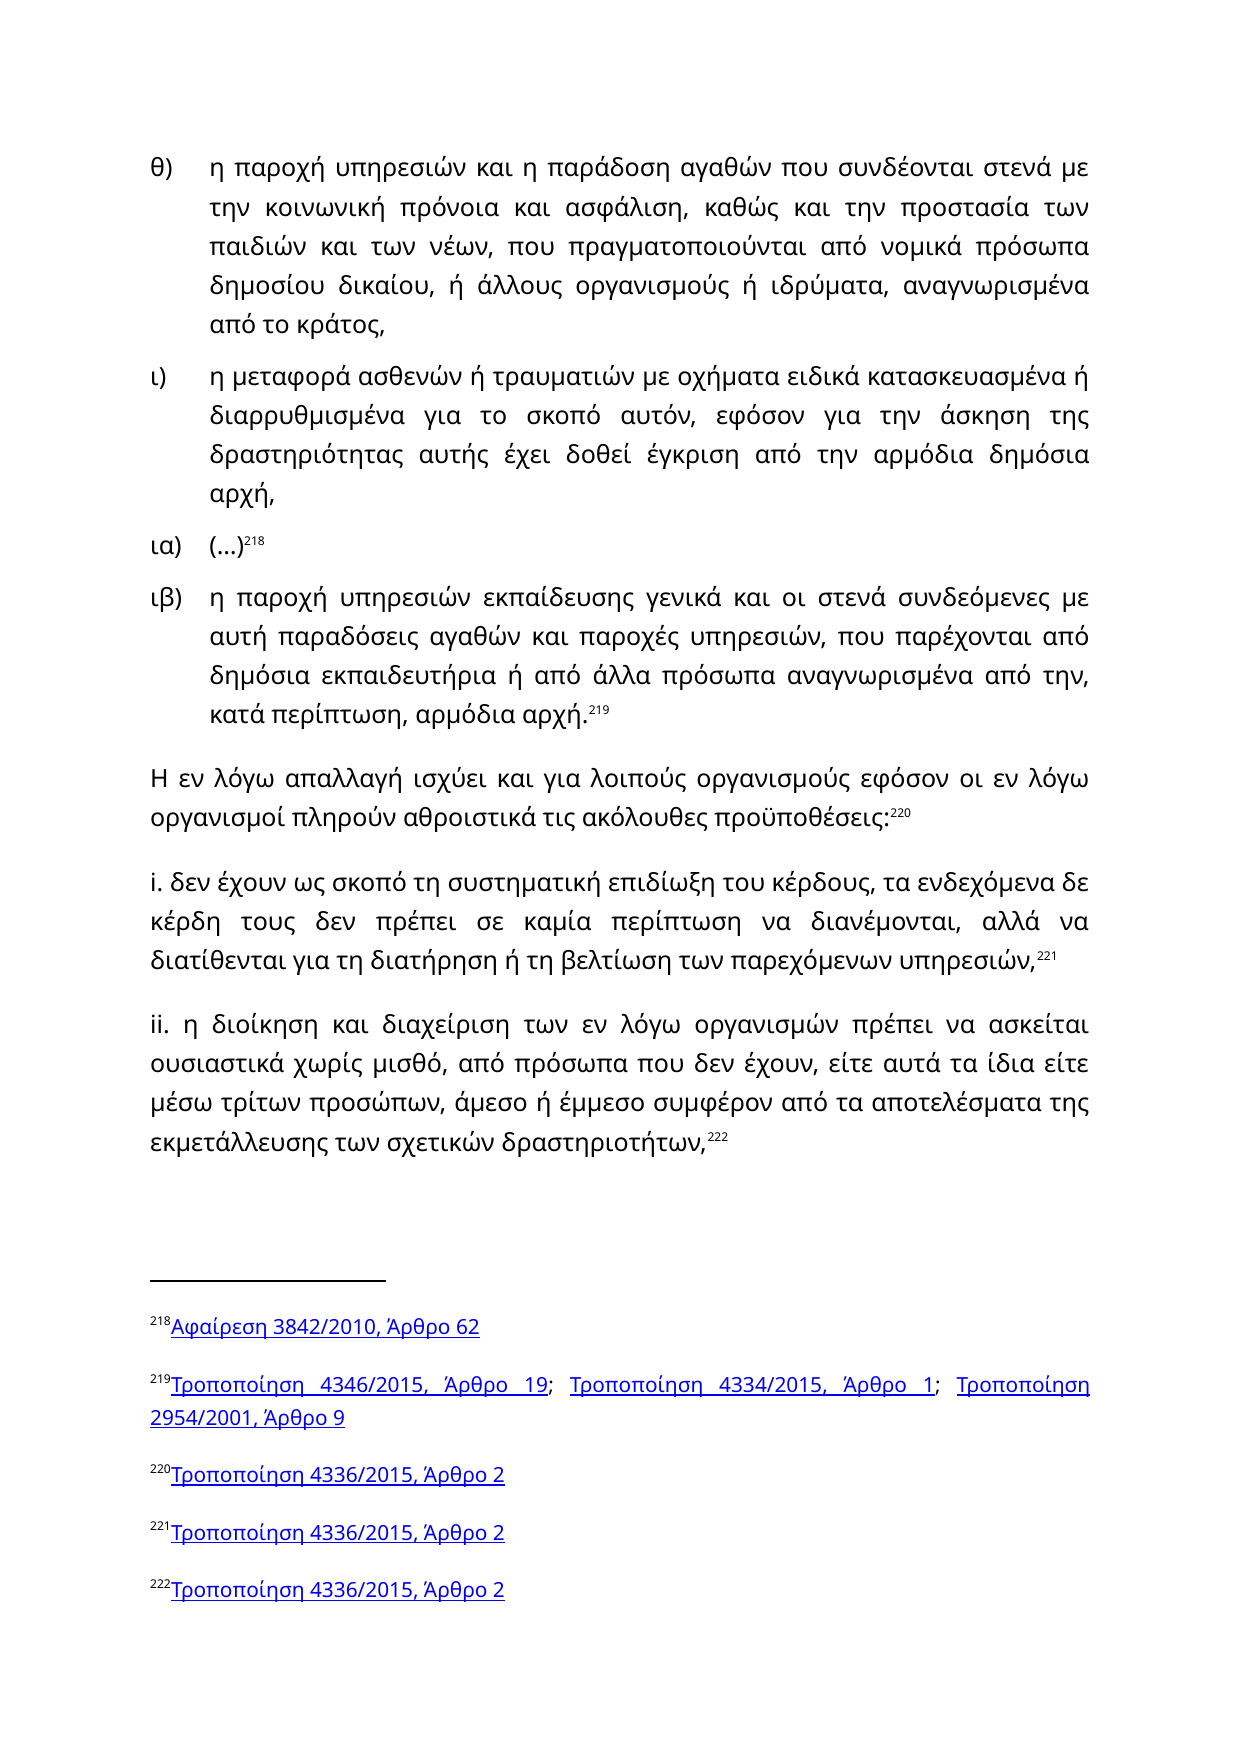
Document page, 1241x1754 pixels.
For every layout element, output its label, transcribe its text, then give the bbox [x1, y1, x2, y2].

text Τροποποίηση 4336/2015, Άρθρο 2 [150, 1576, 1090, 1604]
text Τροποποίηση 4336/2015, Άρθρο 2 [150, 1518, 1090, 1546]
text ii. η διοίκηση και διαχείριση των εν λόγω οργανισμών πρέπει να ασκείται ουσιαστικά χωρίς μισθό, από πρόσωπα που δεν έχουν, είτε αυτά τα ίδια είτε μέσω τρίτων προσώπων, άμεσο ή έμμεσο συμφέρον από τα αποτελέσματα της εκμετάλλευσης των σχετικών δραστηριοτήτων, [150, 1007, 1090, 1158]
text Αφαίρεση 3842/2010, Άρθρο 62 [150, 1312, 1090, 1341]
text Τροποποίηση 4336/2015, Άρθρο 2 [150, 1460, 1090, 1489]
list ι) η μεταφορά ασθενών ή τραυματιών με οχήματα ειδικά κατασκευασμένα ή διαρρυθμισμένα για το σκοπό αυτόν, εφόσον για την άσκηση της δραστηριότητας αυτής έχει δοθεί έγκριση από την αρμόδια δημόσια αρχή, [150, 358, 1090, 510]
text i. δεν έχουν ως σκοπό τη συστηματική επιδίωξη του κέρδους, τα ενδεχόμενα δε κέρδη τους δεν πρέπει σε καμία περίπτωση να διανέμονται, αλλά να διατίθενται για τη διατήρηση ή τη βελτίωση των παρεχόμενων υπηρεσιών, [150, 864, 1090, 977]
list θ) η παροχή υπηρεσιών και η παράδοση αγαθών που συνδέονται στενά με την κοινωνική πρόνοια και ασφάλιση, καθώς και την προστασία των παιδιών και των νέων, που πραγματοποιούνται από νομικά πρόσωπα δημοσίου δικαίου, ή άλλους οργανισμούς ή ιδρύματα, αναγνωρισμένα από το κράτος, [150, 150, 1090, 341]
text Τροποποίηση 4346/2015, Άρθρο 19; Τροποποίηση 4334/2015, Άρθρο 1; Τροποποίηση 2954/2001, Άρθρο 9 [150, 1370, 1090, 1431]
list ιβ) η παροχή υπηρεσιών εκπαίδευσης γενικά και οι στενά συνδεόμενες με αυτή παραδόσεις αγαθών και παροχές υπηρεσιών, που παρέχονται από δημόσια εκπαιδευτήρια ή από άλλα πρόσωπα αναγνωρισμένα από την, κατά περίπτωση, αρμόδια αρχή. [150, 579, 1090, 731]
list ια) (…) [150, 527, 1090, 562]
text Η εν λόγω απαλλαγή ισχύει και για λοιπούς οργανισμούς εφόσον οι εν λόγω οργανισμοί πληρούν αθροιστικά τις ακόλουθες προϋποθέσεις: [150, 761, 1090, 834]
